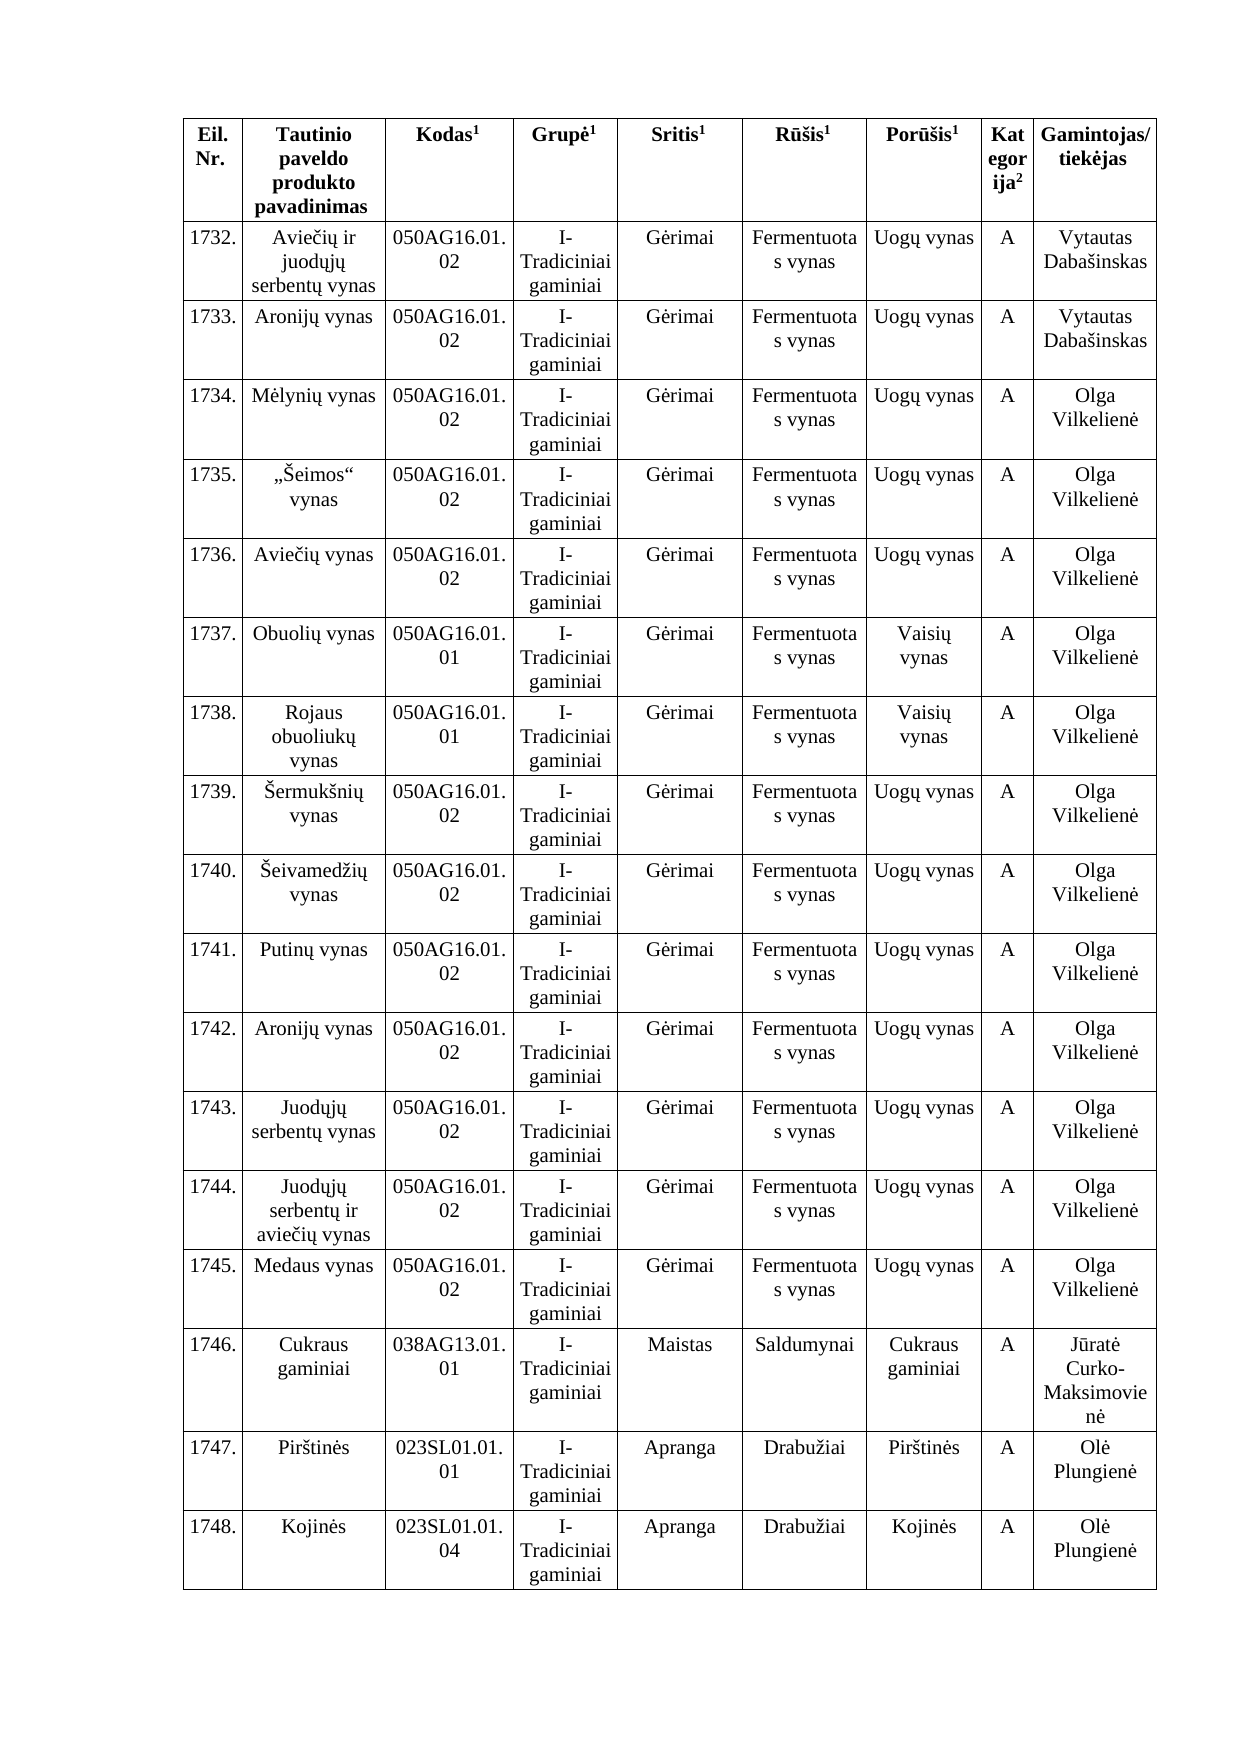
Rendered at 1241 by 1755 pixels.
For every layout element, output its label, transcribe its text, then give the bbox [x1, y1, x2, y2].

table_cell Šermukšnių vynas [243, 776, 385, 854]
table_cell 050AG16.01.02 [386, 1171, 513, 1249]
table_cell I-Tradiciniai gaminiai [514, 1329, 617, 1431]
table_cell Cukraus gaminiai [867, 1329, 981, 1431]
table_cell Olga Vilkelienė [1034, 460, 1156, 537]
table_cell Uogų vynas [867, 460, 981, 537]
table_header Tautinio paveldo produkto pavadinimas [243, 119, 385, 221]
table_cell Cukraus gaminiai [243, 1329, 385, 1431]
table_cell 050AG16.01.01 [386, 618, 513, 696]
table_cell Gėrimai [618, 301, 742, 379]
table_cell Putinų vynas [243, 934, 385, 1012]
table_cell Aviečių vynas [243, 539, 385, 617]
table_cell Fermentuotas vynas [743, 1171, 866, 1249]
table_cell Vaisių vynas [867, 697, 981, 775]
table_cell Olga Vilkelienė [1034, 618, 1156, 696]
table_cell 1743. [184, 1092, 242, 1170]
table_cell Drabužiai [743, 1432, 866, 1510]
table_cell Vytautas Dabašinskas [1034, 222, 1156, 300]
table_cell Gėrimai [618, 222, 742, 300]
table_cell I-Tradiciniai gaminiai [514, 1013, 617, 1091]
table_cell Uogų vynas [867, 301, 981, 379]
table_cell I-Tradiciniai gaminiai [514, 697, 617, 775]
table_cell A [982, 855, 1033, 933]
table_cell Uogų vynas [867, 222, 981, 300]
table_cell Pirštinės [867, 1432, 981, 1510]
table_cell Drabužiai [743, 1511, 866, 1589]
table_cell 1744. [184, 1171, 242, 1249]
table_cell 1747. [184, 1432, 242, 1510]
table_cell 1736. [184, 539, 242, 617]
table_cell Aronijų vynas [243, 1013, 385, 1091]
table_cell 050AG16.01.02 [386, 934, 513, 1012]
table_cell Kojinės [867, 1511, 981, 1589]
table_cell A [982, 1329, 1033, 1431]
table_cell 050AG16.01.01 [386, 697, 513, 775]
table_cell 050AG16.01.02 [386, 1013, 513, 1091]
table_cell 1738. [184, 697, 242, 775]
table_cell Gėrimai [618, 618, 742, 696]
table_cell Maistas [618, 1329, 742, 1431]
table_cell I-Tradiciniai gaminiai [514, 1250, 617, 1328]
table_cell I-Tradiciniai gaminiai [514, 1092, 617, 1170]
table_cell Gėrimai [618, 1171, 742, 1249]
table_cell 050AG16.01.02 [386, 460, 513, 537]
table_cell Fermentuotas vynas [743, 618, 866, 696]
table_cell A [982, 460, 1033, 537]
table_cell 1745. [184, 1250, 242, 1328]
table_cell 038AG13.01.01 [386, 1329, 513, 1431]
table_cell Apranga [618, 1511, 742, 1589]
table_cell Medaus vynas [243, 1250, 385, 1328]
table_cell Gėrimai [618, 1092, 742, 1170]
table_cell Gėrimai [618, 697, 742, 775]
table_cell 023SL01.01.01 [386, 1432, 513, 1510]
table_cell 1742. [184, 1013, 242, 1091]
table_cell Saldumynai [743, 1329, 866, 1431]
table_cell I-Tradiciniai gaminiai [514, 301, 617, 379]
table_cell Gėrimai [618, 539, 742, 617]
table_cell Vaisių vynas [867, 618, 981, 696]
table_cell Olga Vilkelienė [1034, 934, 1156, 1012]
table_cell A [982, 1013, 1033, 1091]
table_cell I-Tradiciniai gaminiai [514, 618, 617, 696]
table_header Rūšis1 [743, 119, 866, 221]
table_cell Olga Vilkelienė [1034, 1250, 1156, 1328]
table_cell 050AG16.01.02 [386, 855, 513, 933]
table_cell 050AG16.01.02 [386, 776, 513, 854]
table_cell 1737. [184, 618, 242, 696]
table_header Grupė1 [514, 119, 617, 221]
table_cell Uogų vynas [867, 1250, 981, 1328]
table_header Eil. Nr. [184, 119, 242, 221]
table_cell Olga Vilkelienė [1034, 1171, 1156, 1249]
table_header Gamintojas/ tiekėjas [1034, 119, 1156, 221]
table_cell Olė Plungienė [1034, 1432, 1156, 1510]
table_header Porūšis1 [867, 119, 981, 221]
table_cell 050AG16.01.02 [386, 1092, 513, 1170]
table_cell Fermentuotas vynas [743, 301, 866, 379]
table_cell Juodųjų serbentų vynas [243, 1092, 385, 1170]
table_cell Olė Plungienė [1034, 1511, 1156, 1589]
table_header Kodas1 [386, 119, 513, 221]
table_cell 1741. [184, 934, 242, 1012]
table_cell Fermentuotas vynas [743, 776, 866, 854]
table_cell Olga Vilkelienė [1034, 380, 1156, 458]
table_cell Fermentuotas vynas [743, 539, 866, 617]
table_cell I-Tradiciniai gaminiai [514, 460, 617, 537]
table_cell Gėrimai [618, 1013, 742, 1091]
table_cell „Šeimos“ vynas [243, 460, 385, 537]
table_cell 1739. [184, 776, 242, 854]
table_cell A [982, 1432, 1033, 1510]
table_cell I-Tradiciniai gaminiai [514, 1171, 617, 1249]
table_cell A [982, 1092, 1033, 1170]
table_cell I-Tradiciniai gaminiai [514, 776, 617, 854]
table_cell Olga Vilkelienė [1034, 1013, 1156, 1091]
table_cell 023SL01.01.04 [386, 1511, 513, 1589]
table_cell A [982, 697, 1033, 775]
table_cell Uogų vynas [867, 776, 981, 854]
table_cell A [982, 1250, 1033, 1328]
table_cell 1748. [184, 1511, 242, 1589]
table_cell Aronijų vynas [243, 301, 385, 379]
table_cell Fermentuotas vynas [743, 1013, 866, 1091]
table_cell Uogų vynas [867, 1171, 981, 1249]
table_cell Vytautas Dabašinskas [1034, 301, 1156, 379]
table_cell Fermentuotas vynas [743, 1092, 866, 1170]
table_cell Juodųjų serbentų ir aviečių vynas [243, 1171, 385, 1249]
table_cell Uogų vynas [867, 539, 981, 617]
table_cell I-Tradiciniai gaminiai [514, 934, 617, 1012]
table_cell Uogų vynas [867, 1092, 981, 1170]
table_header Sritis1 [618, 119, 742, 221]
table_cell I-Tradiciniai gaminiai [514, 1432, 617, 1510]
table_cell Uogų vynas [867, 855, 981, 933]
table_cell Kojinės [243, 1511, 385, 1589]
table_cell Olga Vilkelienė [1034, 539, 1156, 617]
table_cell Olga Vilkelienė [1034, 697, 1156, 775]
table_cell 1746. [184, 1329, 242, 1431]
table_cell Olga Vilkelienė [1034, 1092, 1156, 1170]
table_cell A [982, 539, 1033, 617]
table_cell A [982, 380, 1033, 458]
table_cell Pirštinės [243, 1432, 385, 1510]
table_cell Aviečių ir juodųjų serbentų vynas [243, 222, 385, 300]
table_cell Fermentuotas vynas [743, 855, 866, 933]
table_cell A [982, 618, 1033, 696]
table_cell I-Tradiciniai gaminiai [514, 855, 617, 933]
table_cell Apranga [618, 1432, 742, 1510]
table_cell 050AG16.01.02 [386, 301, 513, 379]
table_cell Uogų vynas [867, 380, 981, 458]
table_cell Gėrimai [618, 934, 742, 1012]
table_cell 1735. [184, 460, 242, 537]
table_cell Šeivamedžių vynas [243, 855, 385, 933]
table_cell Olga Vilkelienė [1034, 855, 1156, 933]
table_cell Mėlynių vynas [243, 380, 385, 458]
table_cell 1734. [184, 380, 242, 458]
table_cell Fermentuotas vynas [743, 1250, 866, 1328]
table_cell Gėrimai [618, 380, 742, 458]
table_cell Gėrimai [618, 460, 742, 537]
table_cell Gėrimai [618, 1250, 742, 1328]
table_cell 050AG16.01.02 [386, 222, 513, 300]
table_cell I-Tradiciniai gaminiai [514, 380, 617, 458]
table_cell Olga Vilkelienė [1034, 776, 1156, 854]
table_cell Rojaus obuoliukų vynas [243, 697, 385, 775]
table_cell Fermentuotas vynas [743, 380, 866, 458]
table_cell 1732. [184, 222, 242, 300]
table_cell A [982, 1171, 1033, 1249]
table_cell 050AG16.01.02 [386, 539, 513, 617]
table_cell 050AG16.01.02 [386, 380, 513, 458]
table_cell A [982, 222, 1033, 300]
table_header Kategorija2 [982, 119, 1033, 221]
table_cell Uogų vynas [867, 934, 981, 1012]
table_cell Fermentuotas vynas [743, 222, 866, 300]
table_cell I-Tradiciniai gaminiai [514, 539, 617, 617]
table_cell A [982, 776, 1033, 854]
table_cell Fermentuotas vynas [743, 934, 866, 1012]
table_cell 050AG16.01.02 [386, 1250, 513, 1328]
table_cell Gėrimai [618, 855, 742, 933]
table_cell I-Tradiciniai gaminiai [514, 1511, 617, 1589]
table_cell Uogų vynas [867, 1013, 981, 1091]
table_cell 1733. [184, 301, 242, 379]
table_cell Gėrimai [618, 776, 742, 854]
table_cell Fermentuotas vynas [743, 460, 866, 537]
table_cell A [982, 301, 1033, 379]
table_cell A [982, 934, 1033, 1012]
table_cell Fermentuotas vynas [743, 697, 866, 775]
table_cell A [982, 1511, 1033, 1589]
table_cell Jūratė Curko-Maksimovienė [1034, 1329, 1156, 1431]
table_cell I-Tradiciniai gaminiai [514, 222, 617, 300]
table_cell 1740. [184, 855, 242, 933]
table_cell Obuolių vynas [243, 618, 385, 696]
